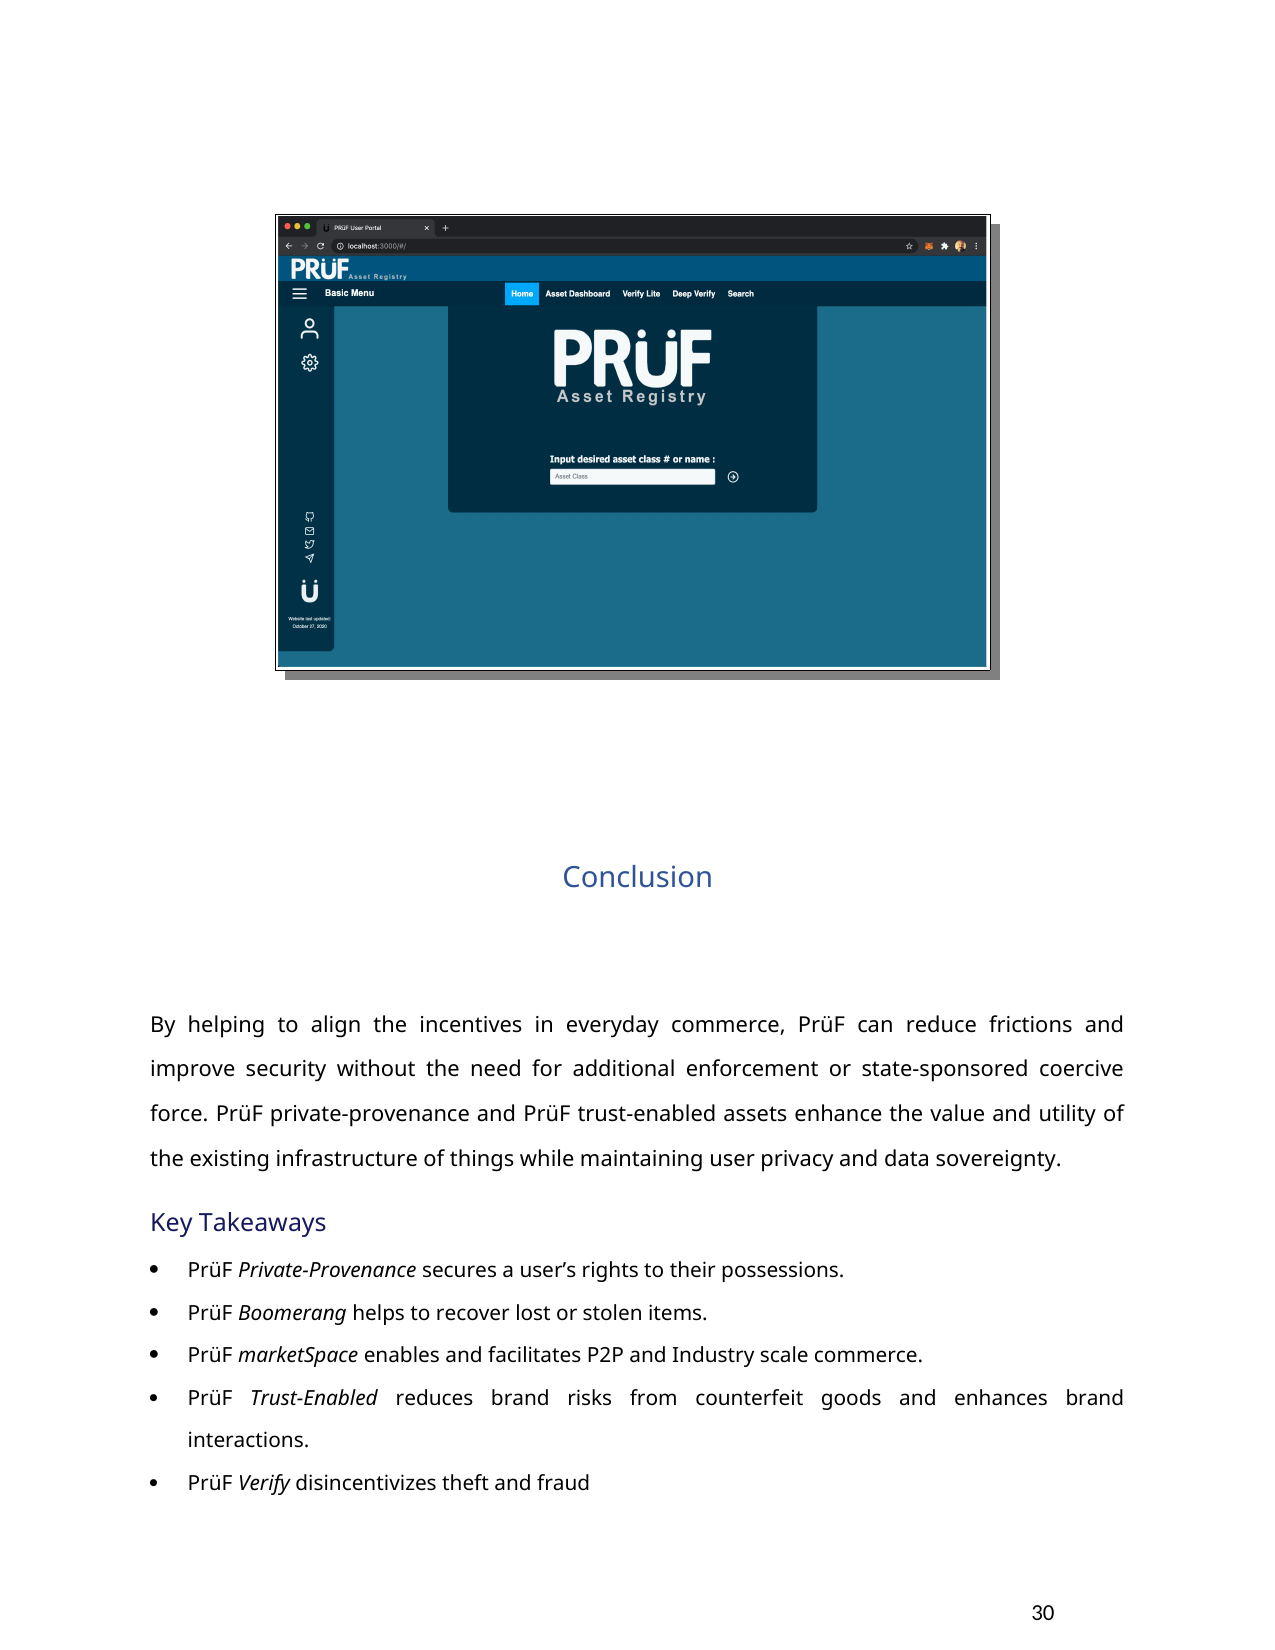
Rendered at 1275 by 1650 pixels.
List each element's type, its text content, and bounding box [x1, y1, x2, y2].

text By helping to align the incentives in everyday commerce, PrüF can reduce frictions and improve security without the need for additional enforcement or state-sponsored coercive force. PrüF private-provenance and PrüF trust-enabled assets enhance the value and utility of the existing infrastructure of things while maintaining user privacy and data sovereignty. [150, 1009, 1125, 1173]
picture [637, 394, 644, 401]
picture [559, 390, 567, 401]
picture [573, 394, 579, 401]
list PrüF Private-Provenance secures a user’s rights to their possessions. [150, 1255, 1125, 1284]
picture [644, 456, 660, 462]
picture [584, 394, 590, 401]
picture [278, 307, 987, 667]
text Conclusion [150, 856, 1125, 896]
picture [555, 330, 591, 386]
picture [302, 585, 318, 602]
picture [649, 394, 654, 405]
picture [594, 330, 632, 386]
picture [352, 290, 370, 295]
picture [326, 290, 345, 295]
list PrüF Verify disincentivizes theft and fraud [150, 1468, 1125, 1497]
picture [278, 216, 987, 255]
picture [624, 390, 632, 401]
subtitle Key Takeaways [150, 1204, 1125, 1238]
picture [669, 394, 675, 401]
list PrüF marketSpace enables and facilitates P2P and Industry scale commerce. [150, 1340, 1125, 1369]
picture [668, 330, 675, 338]
picture [547, 291, 566, 296]
picture [551, 469, 715, 484]
picture [698, 396, 703, 405]
picture [322, 259, 348, 279]
picture [636, 342, 677, 387]
picture [596, 394, 602, 401]
picture [600, 457, 609, 462]
list PrüF Trust-Enabled reduces brand risks from counterfeit goods and enhances brand interactions. [150, 1383, 1125, 1454]
picture [681, 330, 711, 386]
picture [729, 291, 743, 296]
picture [638, 330, 645, 338]
picture [555, 456, 573, 464]
picture [292, 259, 319, 278]
picture [614, 457, 634, 462]
picture [578, 456, 594, 462]
list PrüF Boomerang helps to recover lost or stolen items. [150, 1298, 1125, 1326]
